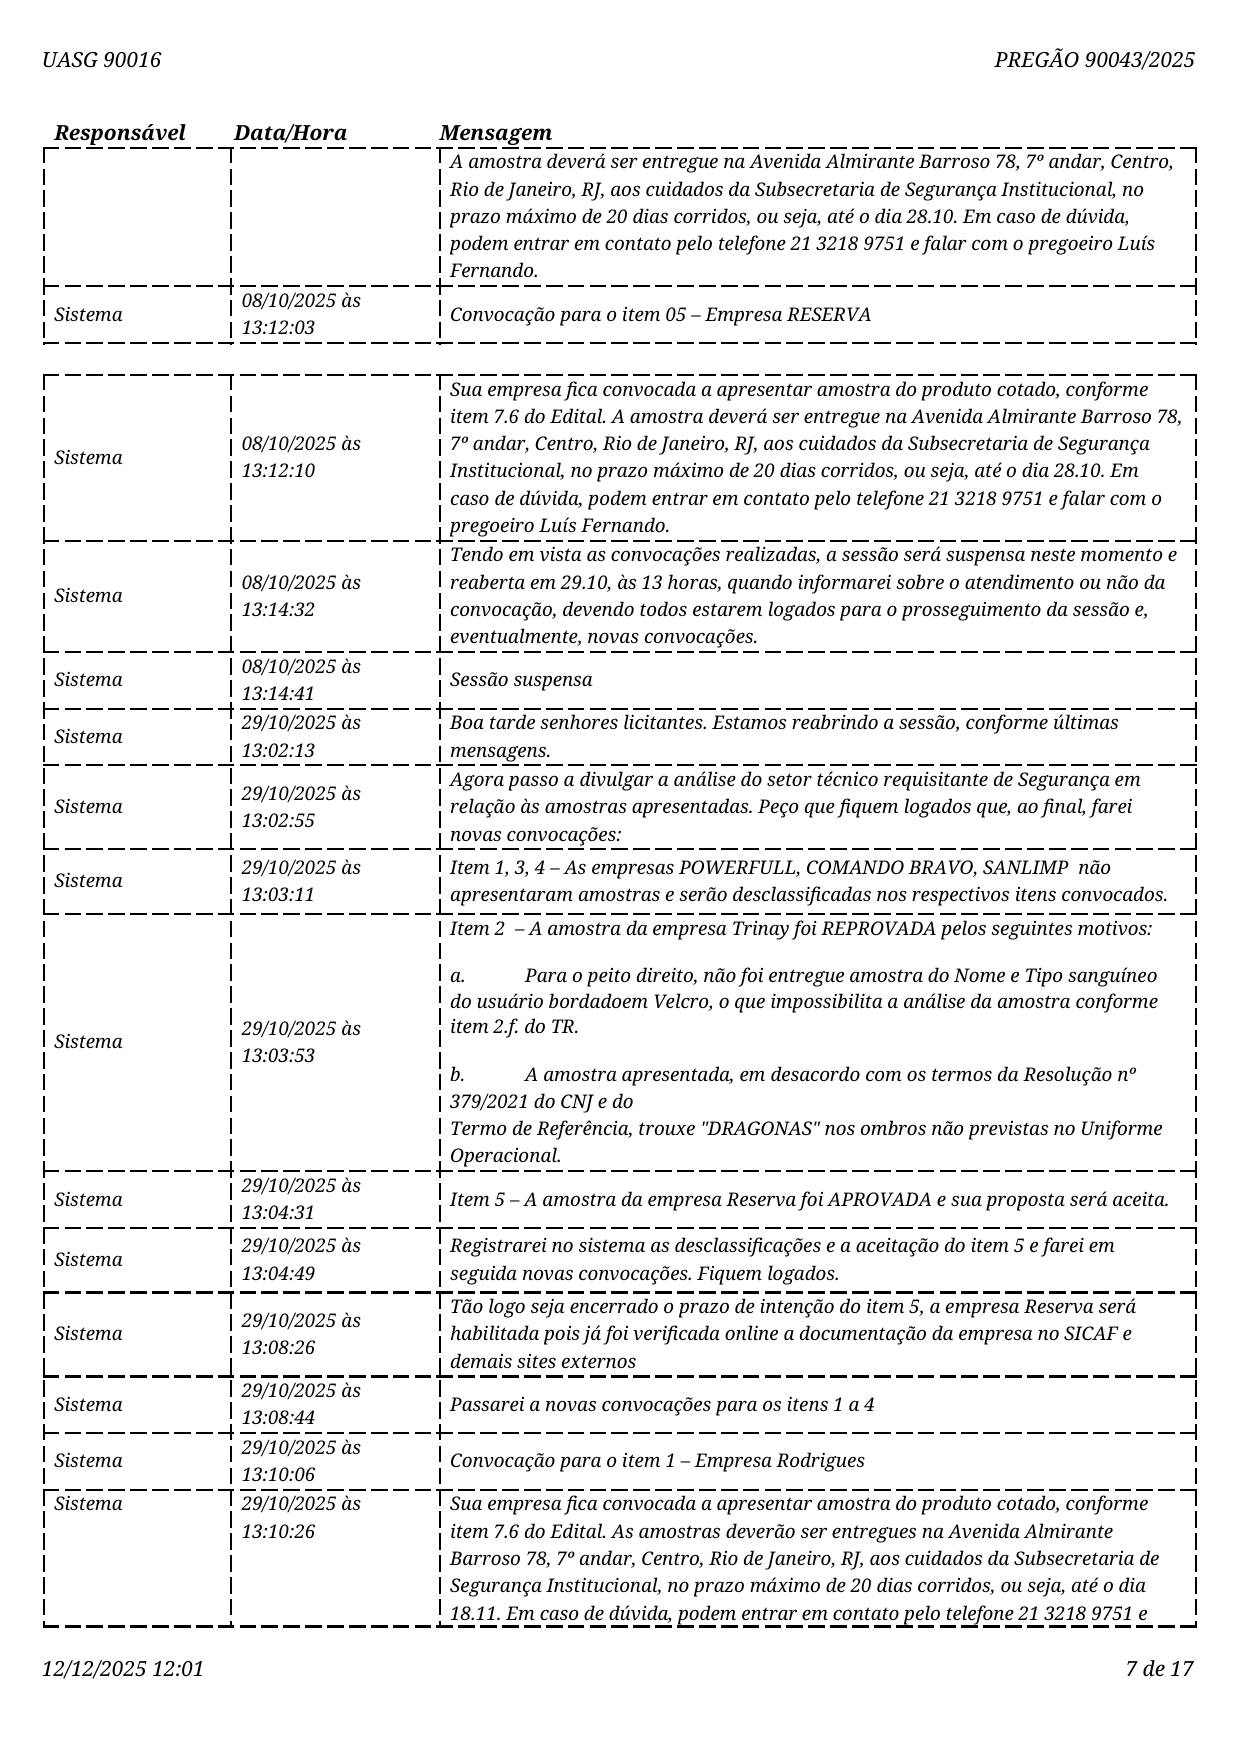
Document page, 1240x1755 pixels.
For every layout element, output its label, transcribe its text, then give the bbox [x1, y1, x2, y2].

table_cell Agora passo a divulgar a análise do setor técnico requisitante de Segurança em relação às amostras apresentadas. Peço que fiquem logados que, ao final, farei novas convocações: [440, 764, 1196, 848]
table_cell Sessão suspensa [440, 651, 1196, 707]
table_cell Sistema [44, 540, 231, 651]
table_cell 29/10/2025 às 13:03:11 [231, 848, 439, 913]
table_cell Sistema [44, 1432, 231, 1489]
table_cell Sistema [44, 1291, 231, 1375]
table_cell Sistema [44, 1375, 231, 1432]
table_cell Sistema [44, 848, 231, 913]
table_header Sua empresa fica convocada a apresentar amostra do produto cotado, conforme item 7.6 do Edital. A amostra deverá ser entregue na Avenida Almirante Barroso 78, 7º andar, Centro, Rio de Janeiro, RJ, aos cuidados da Subsecretaria de Segurança Institucional, no prazo máximo de 20 dias corridos, ou seja, até o dia 28.10. Em caso de dúvida, podem entrar em contato pelo telefone 21 3218 9751 e falar com o pregoeiro Luís Fernando. [440, 374, 1196, 539]
table_cell Convocação para o item 1 – Empresa Rodrigues [440, 1432, 1196, 1489]
table_cell 29/10/2025 às 13:04:31 [231, 1170, 439, 1227]
table_cell Tão logo seja encerrado o prazo de intenção do item 5, a empresa Reserva será habilitada pois já foi verificada online a documentação da empresa no SICAF e demais sites externos [440, 1291, 1196, 1375]
table_cell Item 1, 3, 4 – As empresas POWERFULL, COMANDO BRAVO, SANLIMP não apresentaram amostras e serão desclassificadas nos respectivos itens convocados. [440, 848, 1196, 913]
table_cell Item 5 – A amostra da empresa Reserva foi APROVADA e sua proposta será aceita. [440, 1170, 1196, 1227]
table_cell Sistema [44, 1227, 231, 1291]
table_cell Convocação para o item 05 – Empresa RESERVA [440, 285, 1196, 342]
table_cell Boa tarde senhores licitantes. Estamos reabrindo a sessão, conforme últimas mensagens. [440, 708, 1196, 764]
table_cell 29/10/2025 às 13:08:26 [231, 1291, 439, 1375]
table_cell Sistema [44, 764, 231, 848]
table_header 08/10/2025 às 13:12:10 [231, 374, 439, 539]
table_cell Sistema [44, 285, 231, 342]
table_cell [44, 147, 231, 285]
table_cell Item 2 – A amostra da empresa Trinay foi REPROVADA pelos seguintes motivos: Para o peito direito, não foi entregue amostra do Nome e Tipo sanguíneo do usuário bordadoem Velcro, o que impossibilita a análise da amostra conforme item 2.f. do TR. A amostra apresentada, em desacordo com os termos da Resolução nº 379/2021 do CNJ e do Termo de Referência, trouxe "DRAGONAS" nos ombros não previstas no Uniforme Operacional. [440, 913, 1196, 1170]
table_cell Sistema [44, 651, 231, 707]
table_header Sistema [44, 374, 231, 539]
table_cell 29/10/2025 às 13:10:06 [231, 1432, 439, 1489]
table_cell Sistema [44, 708, 231, 764]
table_cell 29/10/2025 às 13:08:44 [231, 1375, 439, 1432]
table_cell Sistema [44, 1170, 231, 1227]
table_cell A amostra deverá ser entregue na Avenida Almirante Barroso 78, 7º andar, Centro, Rio de Janeiro, RJ, aos cuidados da Subsecretaria de Segurança Institucional, no prazo máximo de 20 dias corridos, ou seja, até o dia 28.10. Em caso de dúvida, podem entrar em contato pelo telefone 21 3218 9751 e falar com o pregoeiro Luís Fernando. [440, 147, 1196, 285]
table_cell 29/10/2025 às 13:04:49 [231, 1227, 439, 1291]
table_cell Passarei a novas convocações para os itens 1 a 4 [440, 1375, 1196, 1432]
table_cell Sua empresa fica convocada a apresentar amostra do produto cotado, conforme item 7.6 do Edital. As amostras deverão ser entregues na Avenida Almirante Barroso 78, 7º andar, Centro, Rio de Janeiro, RJ, aos cuidados da Subsecretaria de Segurança Institucional, no prazo máximo de 20 dias corridos, ou seja, até o dia 18.11. Em caso de dúvida, podem entrar em contato pelo telefone 21 3218 9751 e [440, 1489, 1196, 1625]
table_cell Sistema [44, 1489, 231, 1625]
table_cell 29/10/2025 às 13:02:55 [231, 764, 439, 848]
table_cell Sistema [44, 913, 231, 1170]
table_cell Tendo em vista as convocações realizadas, a sessão será suspensa neste momento e reaberta em 29.10, às 13 horas, quando informarei sobre o atendimento ou não da convocação, devendo todos estarem logados para o prosseguimento da sessão e, eventualmente, novas convocações. [440, 540, 1196, 651]
table_cell 29/10/2025 às 13:02:13 [231, 708, 439, 764]
table_cell [231, 147, 439, 285]
table_cell 08/10/2025 às 13:14:41 [231, 651, 439, 707]
table_cell 29/10/2025 às 13:10:26 [231, 1489, 439, 1625]
table_cell 08/10/2025 às 13:14:32 [231, 540, 439, 651]
table_cell Registrarei no sistema as desclassificações e a aceitação do item 5 e farei em seguida novas convocações. Fiquem logados. [440, 1227, 1196, 1291]
table_cell 08/10/2025 às 13:12:03 [231, 285, 439, 342]
table_cell 29/10/2025 às 13:03:53 [231, 913, 439, 1170]
